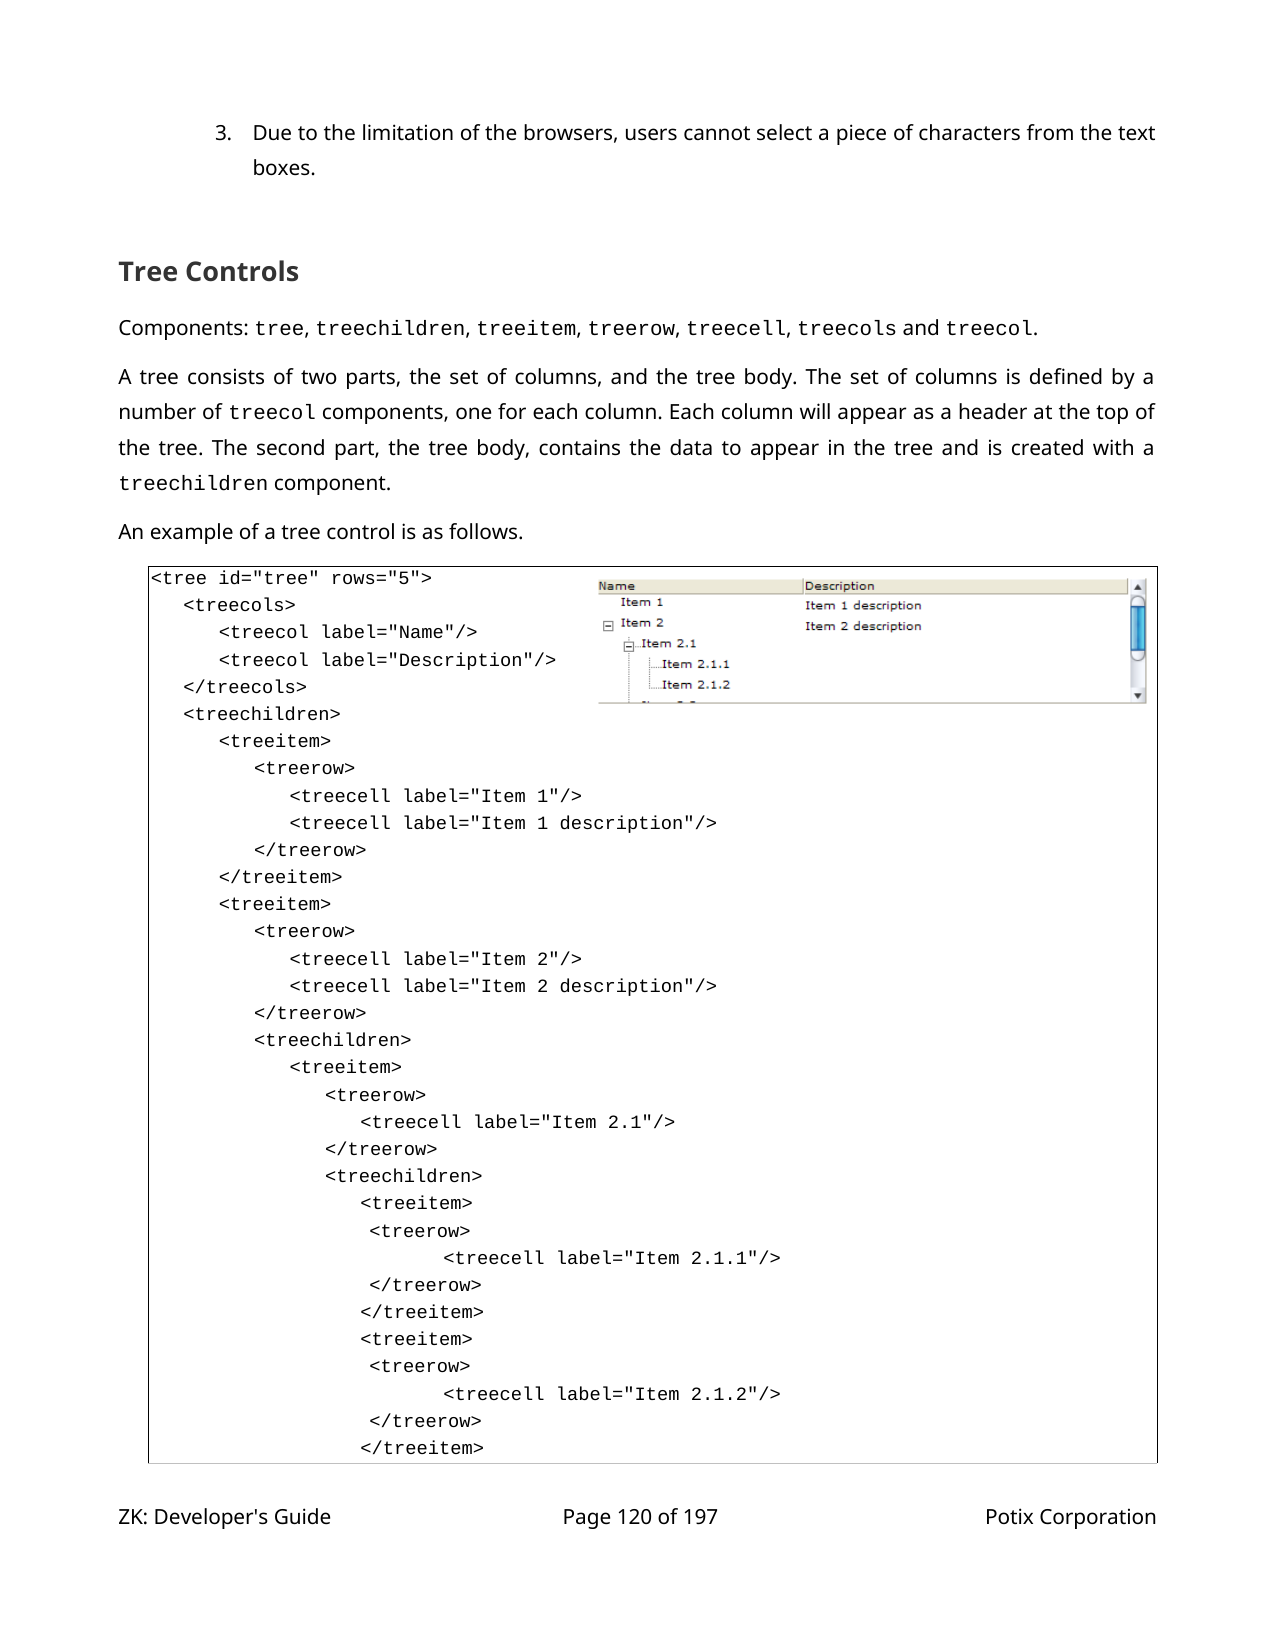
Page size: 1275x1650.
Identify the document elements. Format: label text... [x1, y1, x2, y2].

text <treerow> [149, 756, 1157, 781]
text <treecell label="Item 2.1.1"/> [149, 1246, 1157, 1270]
text <treecell label="Item 2.1"/> [149, 1110, 1157, 1134]
text </treerow> [149, 1137, 1157, 1161]
text <treeitem> [149, 729, 1157, 753]
text <treecol label="Name"/> [149, 620, 594, 644]
text </treerow> [149, 1273, 1157, 1297]
text <treeitem> [149, 1191, 1157, 1216]
text <treerow> [149, 919, 1157, 944]
text </treecols> [149, 675, 594, 699]
text <treecell label="Item 1"/> [149, 783, 1157, 808]
text An example of a tree control is as follows. [118, 517, 1157, 545]
text <tree id="tree" rows="5"> [149, 567, 1157, 590]
text </treerow> [149, 1409, 1157, 1433]
text </treeitem> [149, 865, 1157, 889]
text <treerow> [149, 1082, 1157, 1107]
text <treecell label="Item 1 description"/> [149, 811, 1157, 835]
text <treerow> [149, 1354, 1157, 1379]
text Components: tree, treechildren, treeitem, treerow, treecell, treecols and treecol. [118, 313, 1157, 341]
list Due to the limitation of the browsers, users cannot select a piece of characters from the text boxes. [215, 118, 1157, 182]
subtitle Tree Controls [118, 252, 1157, 289]
text <treecols> [149, 593, 594, 617]
text <treechildren> [149, 702, 1157, 726]
text <treecell label="Item 2 description"/> [149, 974, 1157, 998]
text <treeitem> [149, 1327, 1157, 1351]
text <treecell label="Item 2"/> [149, 947, 1157, 971]
text <treecol label="Description"/> [149, 647, 594, 672]
text <treeitem> [149, 1055, 1157, 1079]
text A tree consists of two parts, the set of columns, and the tree body. The set of columns is defined by a number of treecol components, one for each column. Each column will appear as a header at the top of the tree. The second part, the tree body, contains the data to appear in the tree and is created with a treechildren component. [118, 362, 1157, 496]
text <treechildren> [149, 1164, 1157, 1188]
text </treerow> [149, 1001, 1157, 1025]
text <treerow> [149, 1218, 1157, 1243]
text <treecell label="Item 2.1.2"/> [149, 1382, 1157, 1406]
text <treechildren> [149, 1028, 1157, 1052]
text <treeitem> [149, 892, 1157, 916]
text </treeitem> [149, 1300, 1157, 1324]
picture [594, 575, 1150, 706]
text </treeitem> [149, 1436, 1157, 1463]
text </treerow> [149, 838, 1157, 862]
